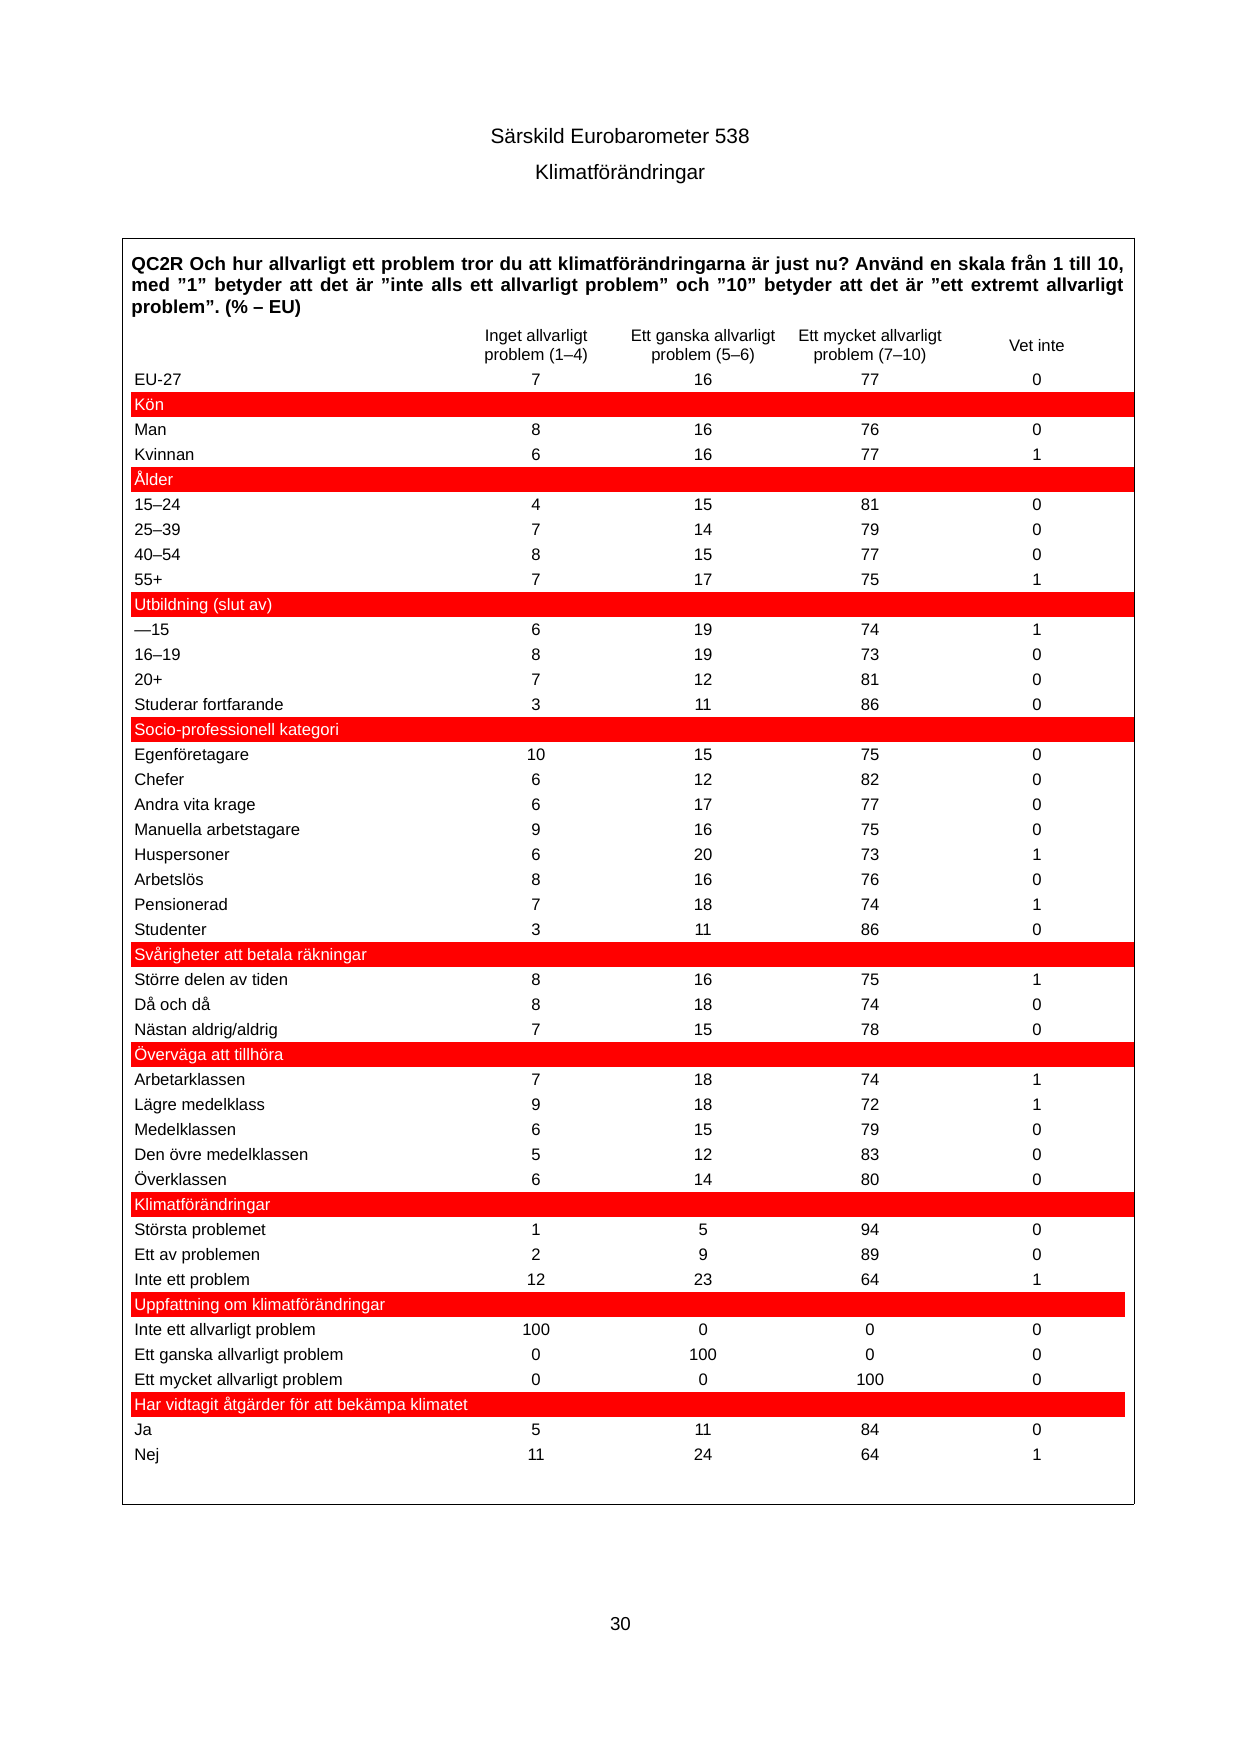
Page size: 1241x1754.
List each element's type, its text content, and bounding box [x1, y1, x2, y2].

table_cell 15 [619, 542, 786, 567]
table_cell 8 [453, 542, 619, 567]
table_cell [1120, 1067, 1134, 1092]
table_cell 89 [786, 1242, 953, 1267]
table_cell 100 [786, 1367, 953, 1392]
table_cell 25–39 [131, 517, 452, 542]
table_cell 81 [786, 492, 953, 517]
table_cell 73 [786, 642, 953, 667]
table_cell 79 [786, 1117, 953, 1142]
table_cell Nej [131, 1442, 452, 1467]
table_cell [1120, 1217, 1134, 1242]
table_cell 0 [953, 1317, 1120, 1342]
table_cell [1125, 1392, 1134, 1417]
table_cell 86 [786, 692, 953, 717]
table_cell Kön [131, 392, 1134, 417]
table_cell Studerar fortfarande [131, 692, 452, 717]
table_cell 72 [786, 1092, 953, 1117]
table_cell [1120, 1017, 1134, 1042]
table_cell 11 [619, 917, 786, 942]
table_cell 7 [453, 892, 619, 917]
table_cell 0 [786, 1317, 953, 1342]
table_cell 0 [953, 1142, 1120, 1167]
table_cell 76 [786, 417, 953, 442]
table_cell 15 [619, 1117, 786, 1142]
table_cell [1120, 492, 1134, 517]
table_cell 8 [453, 642, 619, 667]
table_cell 12 [619, 667, 786, 692]
table_header [131, 323, 452, 367]
table_cell 6 [453, 442, 619, 467]
table_cell [1120, 1117, 1134, 1142]
text QC2R Och hur allvarligt ett problem tror du att klimatförändringarna är just nu? Använd en skala från 1 till 10, med ”1” betyder att det är ”inte alls ett allvarligt problem” och ”10” betyder att det är ”ett extremt allvarligt problem”. (% – EU) [131, 252, 1125, 317]
table_cell 1 [953, 1267, 1120, 1292]
table_cell 0 [953, 1367, 1120, 1392]
table_cell 0 [953, 1217, 1120, 1242]
table_cell 75 [786, 742, 953, 767]
table_cell 0 [453, 1342, 619, 1367]
table_cell 16 [619, 367, 786, 392]
table_cell [1120, 1142, 1134, 1167]
table_cell 0 [953, 1242, 1120, 1267]
table_cell 17 [619, 567, 786, 592]
table_cell 83 [786, 1142, 953, 1167]
table_cell 14 [619, 517, 786, 542]
table_cell 75 [786, 967, 953, 992]
table_cell [1125, 1292, 1134, 1317]
table_cell 0 [953, 792, 1120, 817]
table_cell Socio-professionell kategori [131, 717, 1134, 742]
table_cell 74 [786, 992, 953, 1017]
table_cell 1 [453, 1217, 619, 1242]
table_cell [1120, 367, 1134, 392]
table_cell 8 [453, 967, 619, 992]
table_cell 16 [619, 417, 786, 442]
table_cell 76 [786, 867, 953, 892]
table_cell 0 [953, 867, 1120, 892]
table_cell [1120, 1167, 1134, 1192]
table_cell 20 [619, 842, 786, 867]
table_cell 7 [453, 1067, 619, 1092]
table_cell 0 [619, 1367, 786, 1392]
table_cell 77 [786, 367, 953, 392]
table_cell 0 [786, 1342, 953, 1367]
table_cell [1120, 1417, 1134, 1442]
table_cell Då och då [131, 992, 452, 1017]
table_cell 16–19 [131, 642, 452, 667]
table_cell Andra vita krage [131, 792, 452, 817]
table_cell 6 [453, 767, 619, 792]
table_cell Chefer [131, 767, 452, 792]
table_cell 10 [453, 742, 619, 767]
table_header Ett ganska allvarligt problem (5–6) [619, 323, 786, 367]
table_header Vet inte [953, 323, 1120, 367]
table_cell 7 [453, 517, 619, 542]
table_cell 2 [453, 1242, 619, 1267]
table_cell 12 [453, 1267, 619, 1292]
table_cell 0 [953, 992, 1120, 1017]
table_cell 6 [453, 617, 619, 642]
table_cell 74 [786, 892, 953, 917]
table_cell 0 [953, 692, 1120, 717]
table_cell 24 [619, 1442, 786, 1467]
table_cell 4 [453, 492, 619, 517]
table_cell Överväga att tillhöra [131, 1042, 1134, 1067]
table_cell 16 [619, 967, 786, 992]
table_cell Ja [131, 1417, 452, 1442]
table_cell 1 [953, 1067, 1120, 1092]
table_cell [1120, 442, 1134, 467]
table_cell 5 [453, 1417, 619, 1442]
table_cell [1120, 792, 1134, 817]
table_cell 1 [953, 442, 1120, 467]
table_cell 79 [786, 517, 953, 542]
table_cell 6 [453, 1167, 619, 1192]
table_cell [1120, 542, 1134, 567]
table_cell —15 [131, 617, 452, 642]
table_cell 0 [953, 1167, 1120, 1192]
table_cell 5 [619, 1217, 786, 1242]
table_cell Uppfattning om klimatförändringar [131, 1292, 1125, 1317]
table_cell 16 [619, 817, 786, 842]
table_cell EU-27 [131, 367, 452, 392]
table_cell 0 [953, 767, 1120, 792]
table_cell 20+ [131, 667, 452, 692]
table_cell 9 [453, 817, 619, 842]
table_cell Lägre medelklass [131, 1092, 452, 1117]
table_cell 100 [453, 1317, 619, 1342]
table_cell 1 [953, 1442, 1120, 1467]
table_cell Största problemet [131, 1217, 452, 1242]
table_cell [1120, 1242, 1134, 1267]
table_cell [1120, 617, 1134, 642]
table_cell 0 [953, 1117, 1120, 1142]
table_cell [1120, 1342, 1134, 1367]
table_cell 11 [453, 1442, 619, 1467]
table_cell 23 [619, 1267, 786, 1292]
table_cell 73 [786, 842, 953, 867]
table_cell 80 [786, 1167, 953, 1192]
table_cell Ett ganska allvarligt problem [131, 1342, 452, 1367]
table_cell 40–54 [131, 542, 452, 567]
table_cell 8 [453, 417, 619, 442]
table_cell 12 [619, 1142, 786, 1167]
table_cell 0 [953, 642, 1120, 667]
table_cell 19 [619, 617, 786, 642]
table_cell [1120, 967, 1134, 992]
table_cell 6 [453, 792, 619, 817]
table_cell [1120, 767, 1134, 792]
table_cell 74 [786, 1067, 953, 1092]
table_cell 8 [453, 992, 619, 1017]
table_cell 3 [453, 917, 619, 942]
table_cell 8 [453, 867, 619, 892]
table_cell [1120, 692, 1134, 717]
table_cell 1 [953, 967, 1120, 992]
table_cell [1120, 1092, 1134, 1117]
table_cell [1120, 992, 1134, 1017]
table_cell 75 [786, 567, 953, 592]
table_cell 100 [619, 1342, 786, 1367]
table_cell 0 [953, 1342, 1120, 1367]
table_cell 7 [453, 1017, 619, 1042]
table_cell 1 [953, 617, 1120, 642]
table_header Inget allvarligt problem (1–4) [453, 323, 619, 367]
table_cell Nästan aldrig/aldrig [131, 1017, 452, 1042]
table_cell Ålder [131, 467, 1134, 492]
table_cell 7 [453, 567, 619, 592]
table_cell Egenföretagare [131, 742, 452, 767]
table_cell 77 [786, 792, 953, 817]
table_cell 0 [953, 917, 1120, 942]
table_cell 0 [953, 417, 1120, 442]
table_cell 0 [453, 1367, 619, 1392]
table_cell 7 [453, 667, 619, 692]
table_cell 5 [453, 1142, 619, 1167]
table_cell 9 [619, 1242, 786, 1267]
table_cell [1120, 1442, 1134, 1467]
table_cell 81 [786, 667, 953, 692]
table_cell Kvinnan [131, 442, 452, 467]
table_cell 9 [453, 1092, 619, 1117]
table_cell 0 [953, 492, 1120, 517]
table_cell 15 [619, 1017, 786, 1042]
table_cell Inte ett allvarligt problem [131, 1317, 452, 1342]
table_cell 84 [786, 1417, 953, 1442]
table_cell 16 [619, 867, 786, 892]
table_cell 6 [453, 842, 619, 867]
table_cell 11 [619, 1417, 786, 1442]
table_cell 14 [619, 1167, 786, 1192]
table_cell 18 [619, 1067, 786, 1092]
table_cell [1120, 917, 1134, 942]
table_cell 18 [619, 992, 786, 1017]
table_cell Större delen av tiden [131, 967, 452, 992]
table_cell 1 [953, 567, 1120, 592]
table_cell 1 [953, 892, 1120, 917]
table_cell 1 [953, 842, 1120, 867]
table_cell [1120, 517, 1134, 542]
table_cell 18 [619, 1092, 786, 1117]
table_cell [1120, 867, 1134, 892]
table_cell Man [131, 417, 452, 442]
table_cell Överklassen [131, 1167, 452, 1192]
table_cell 0 [953, 742, 1120, 767]
table_cell [1120, 642, 1134, 667]
table_cell [1120, 817, 1134, 842]
table_cell Pensionerad [131, 892, 452, 917]
table_cell 15 [619, 492, 786, 517]
table_cell Huspersoner [131, 842, 452, 867]
table_cell Klimatförändringar [131, 1192, 1134, 1217]
table_cell 82 [786, 767, 953, 792]
table_cell 3 [453, 692, 619, 717]
table_cell 0 [953, 1417, 1120, 1442]
table_header [1120, 323, 1134, 367]
table_cell 0 [953, 667, 1120, 692]
table_cell 16 [619, 442, 786, 467]
table_cell 15–24 [131, 492, 452, 517]
table_header Ett mycket allvarligt problem (7–10) [786, 323, 953, 367]
table_cell 0 [953, 542, 1120, 567]
table_cell 18 [619, 892, 786, 917]
table_cell Manuella arbetstagare [131, 817, 452, 842]
table_cell 1 [953, 1092, 1120, 1117]
table_cell 11 [619, 692, 786, 717]
table_cell [1120, 892, 1134, 917]
table_cell [1120, 667, 1134, 692]
table_cell [1120, 417, 1134, 442]
table_cell [1120, 1267, 1134, 1292]
table_cell [1120, 742, 1134, 767]
table_cell 0 [953, 1017, 1120, 1042]
table_cell 0 [953, 817, 1120, 842]
table_cell Inte ett problem [131, 1267, 452, 1292]
table_cell Medelklassen [131, 1117, 452, 1142]
table_cell Har vidtagit åtgärder för att bekämpa klimatet [131, 1392, 1125, 1417]
table_cell 77 [786, 542, 953, 567]
table_cell [1120, 1367, 1134, 1392]
table_cell 75 [786, 817, 953, 842]
table_cell 64 [786, 1442, 953, 1467]
table_cell 0 [953, 517, 1120, 542]
table_cell [1120, 842, 1134, 867]
table_cell Utbildning (slut av) [131, 592, 1134, 617]
table_cell 74 [786, 617, 953, 642]
table_cell [1120, 1317, 1134, 1342]
table_cell 0 [953, 367, 1120, 392]
table_cell 12 [619, 767, 786, 792]
table_cell [1120, 567, 1134, 592]
table_cell 17 [619, 792, 786, 817]
table_cell 64 [786, 1267, 953, 1292]
table_cell Ett mycket allvarligt problem [131, 1367, 452, 1392]
table_cell 77 [786, 442, 953, 467]
table_cell 15 [619, 742, 786, 767]
table_cell Arbetslös [131, 867, 452, 892]
table_cell 78 [786, 1017, 953, 1042]
table_cell 7 [453, 367, 619, 392]
table_cell 86 [786, 917, 953, 942]
table_cell 6 [453, 1117, 619, 1142]
table_cell Ett av problemen [131, 1242, 452, 1267]
table_cell 0 [619, 1317, 786, 1342]
table_cell 55+ [131, 567, 452, 592]
table_cell Studenter [131, 917, 452, 942]
table_cell Svårigheter att betala räkningar [131, 942, 1134, 967]
table_cell Den övre medelklassen [131, 1142, 452, 1167]
table_cell Arbetarklassen [131, 1067, 452, 1092]
table_cell 19 [619, 642, 786, 667]
table_cell 94 [786, 1217, 953, 1242]
